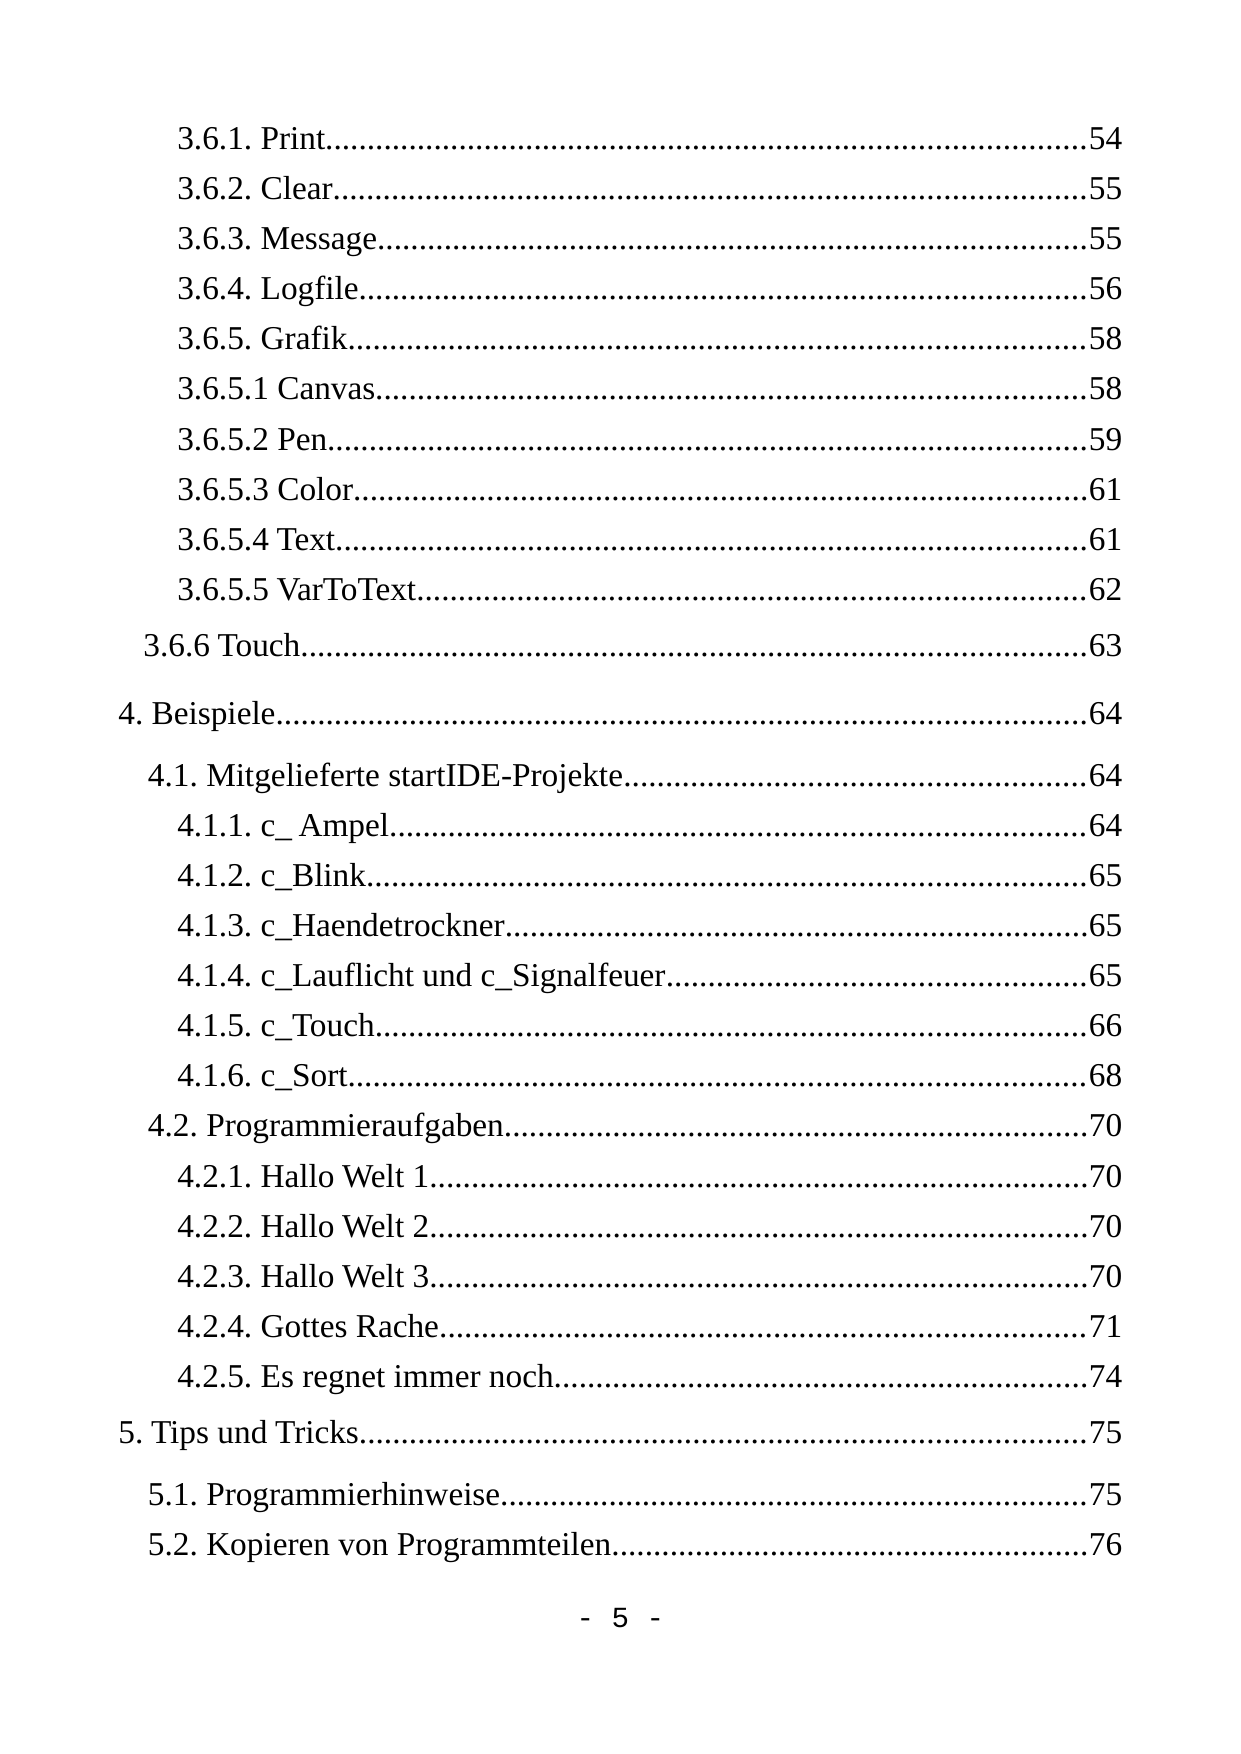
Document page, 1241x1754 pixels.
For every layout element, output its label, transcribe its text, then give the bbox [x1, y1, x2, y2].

text 3.6.5. Grafik 58 [177, 318, 1122, 357]
text 3.6.1. Print 54 [177, 118, 1122, 156]
text 4.1.6. c_Sort 68 [177, 1056, 1122, 1094]
text 4.1.2. c_Blink 65 [177, 855, 1122, 893]
text 4.1.4. c_Lauflicht und c_Signalfeuer 65 [177, 955, 1122, 994]
text 4.2. Programmieraufgaben 70 [148, 1106, 1122, 1144]
text 4.2.3. Hallo Welt 3 70 [177, 1256, 1122, 1294]
text 3.6.5.2 Pen 59 [177, 419, 1122, 457]
text 3.6.6 Touch 63 [118, 625, 1122, 663]
text 4.2.4. Gottes Rache 71 [177, 1306, 1122, 1344]
text 3.6.4. Logfile 56 [177, 268, 1122, 307]
text 5. Tips und Tricks 75 [118, 1412, 1122, 1451]
text 4.1.1. c_ Ampel 64 [177, 805, 1122, 843]
text 3.6.5.5 VarToText 62 [177, 569, 1122, 607]
text 3.6.2. Clear 55 [177, 168, 1122, 207]
text 4.1.3. c_Haendetrockner 65 [177, 905, 1122, 944]
text 4.1. Mitgelieferte startIDE-Projekte 64 [148, 755, 1122, 793]
text 4.2.1. Hallo Welt 1 70 [177, 1156, 1122, 1194]
text 3.6.5.1 Canvas 58 [177, 369, 1122, 407]
text 4.2.2. Hallo Welt 2 70 [177, 1206, 1122, 1244]
text 3.6.5.4 Text 61 [177, 519, 1122, 557]
text 5.2. Kopieren von Programmteilen 76 [148, 1524, 1122, 1563]
text 3.6.5.3 Color 61 [177, 469, 1122, 507]
text 4.2.5. Es regnet immer noch... 74 [177, 1356, 1122, 1394]
text 3.6.3. Message 55 [177, 218, 1122, 257]
text 4. Beispiele 64 [118, 693, 1122, 731]
text 5.1. Programmierhinweise 75 [148, 1474, 1122, 1513]
text 4.1.5. c_Touch 66 [177, 1006, 1122, 1044]
